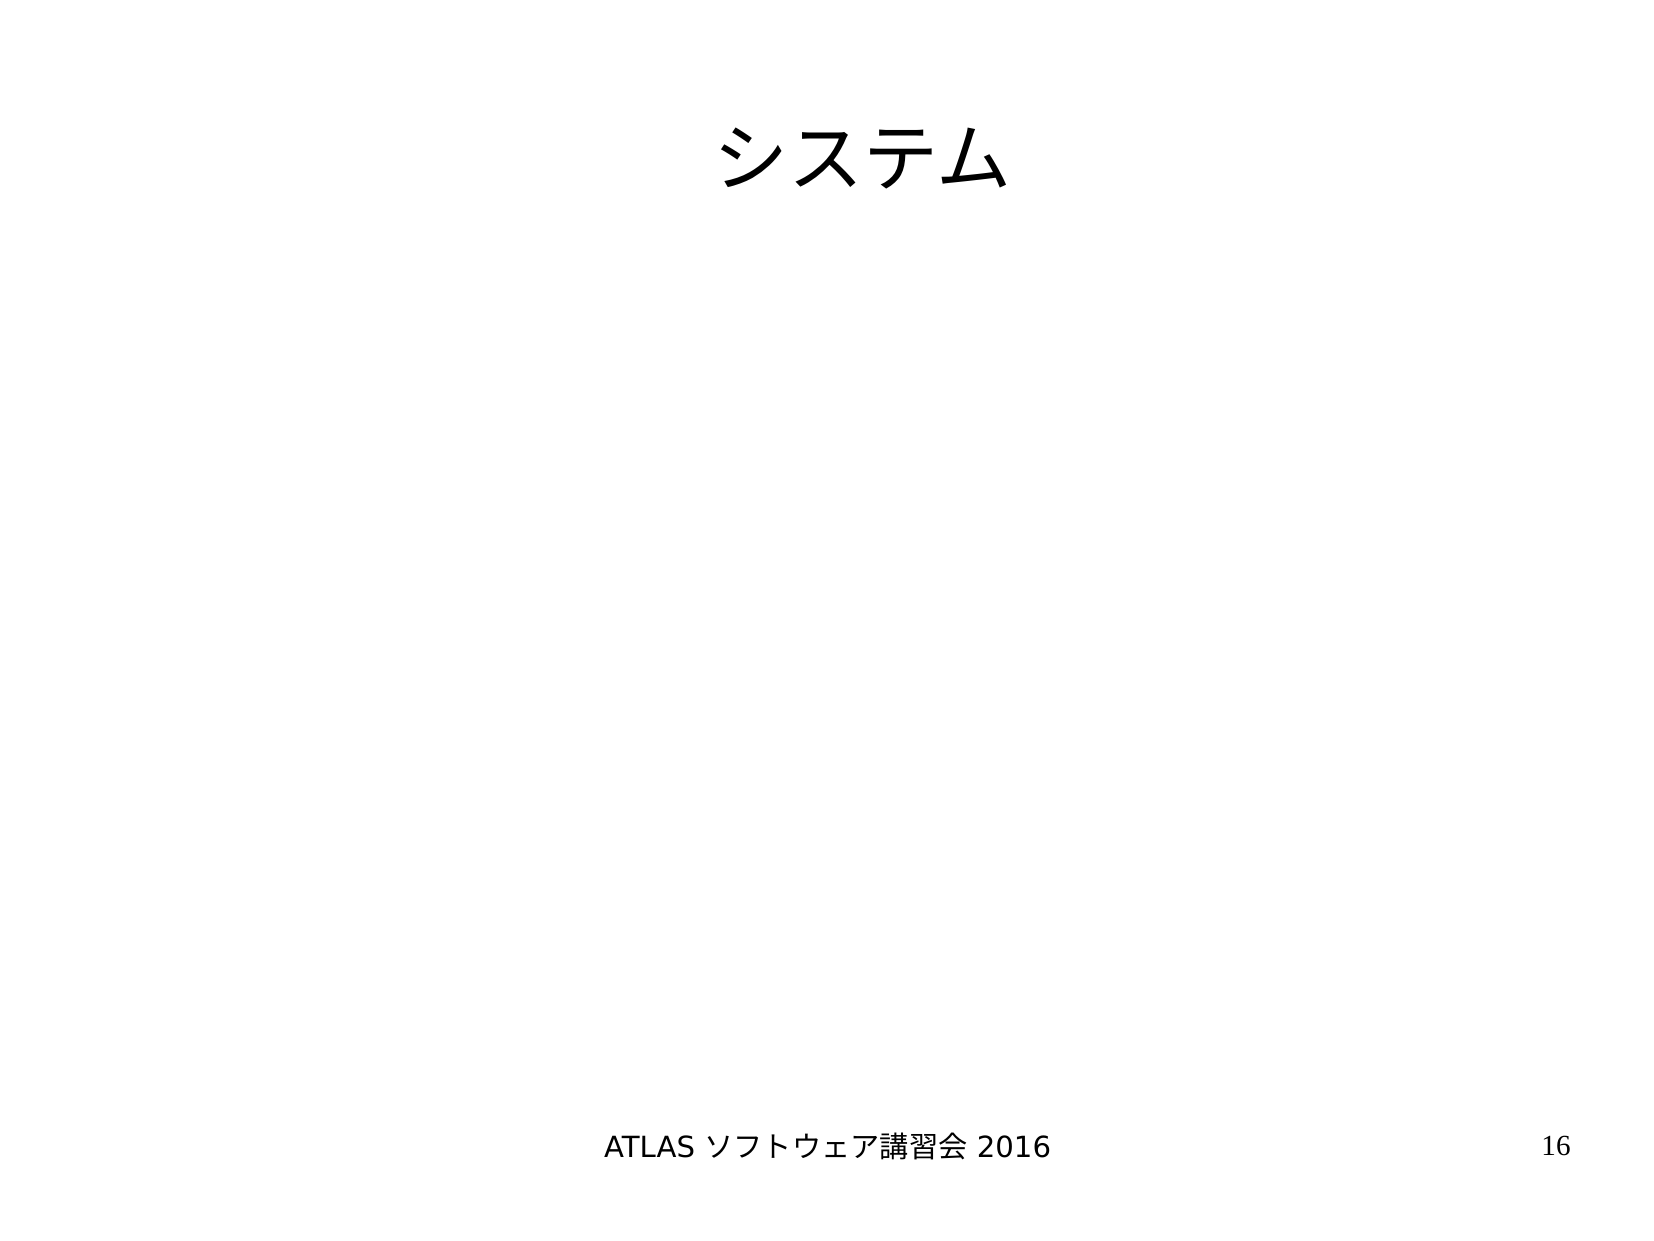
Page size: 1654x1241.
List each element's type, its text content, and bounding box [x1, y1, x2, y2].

title システム [82, 49, 1571, 257]
